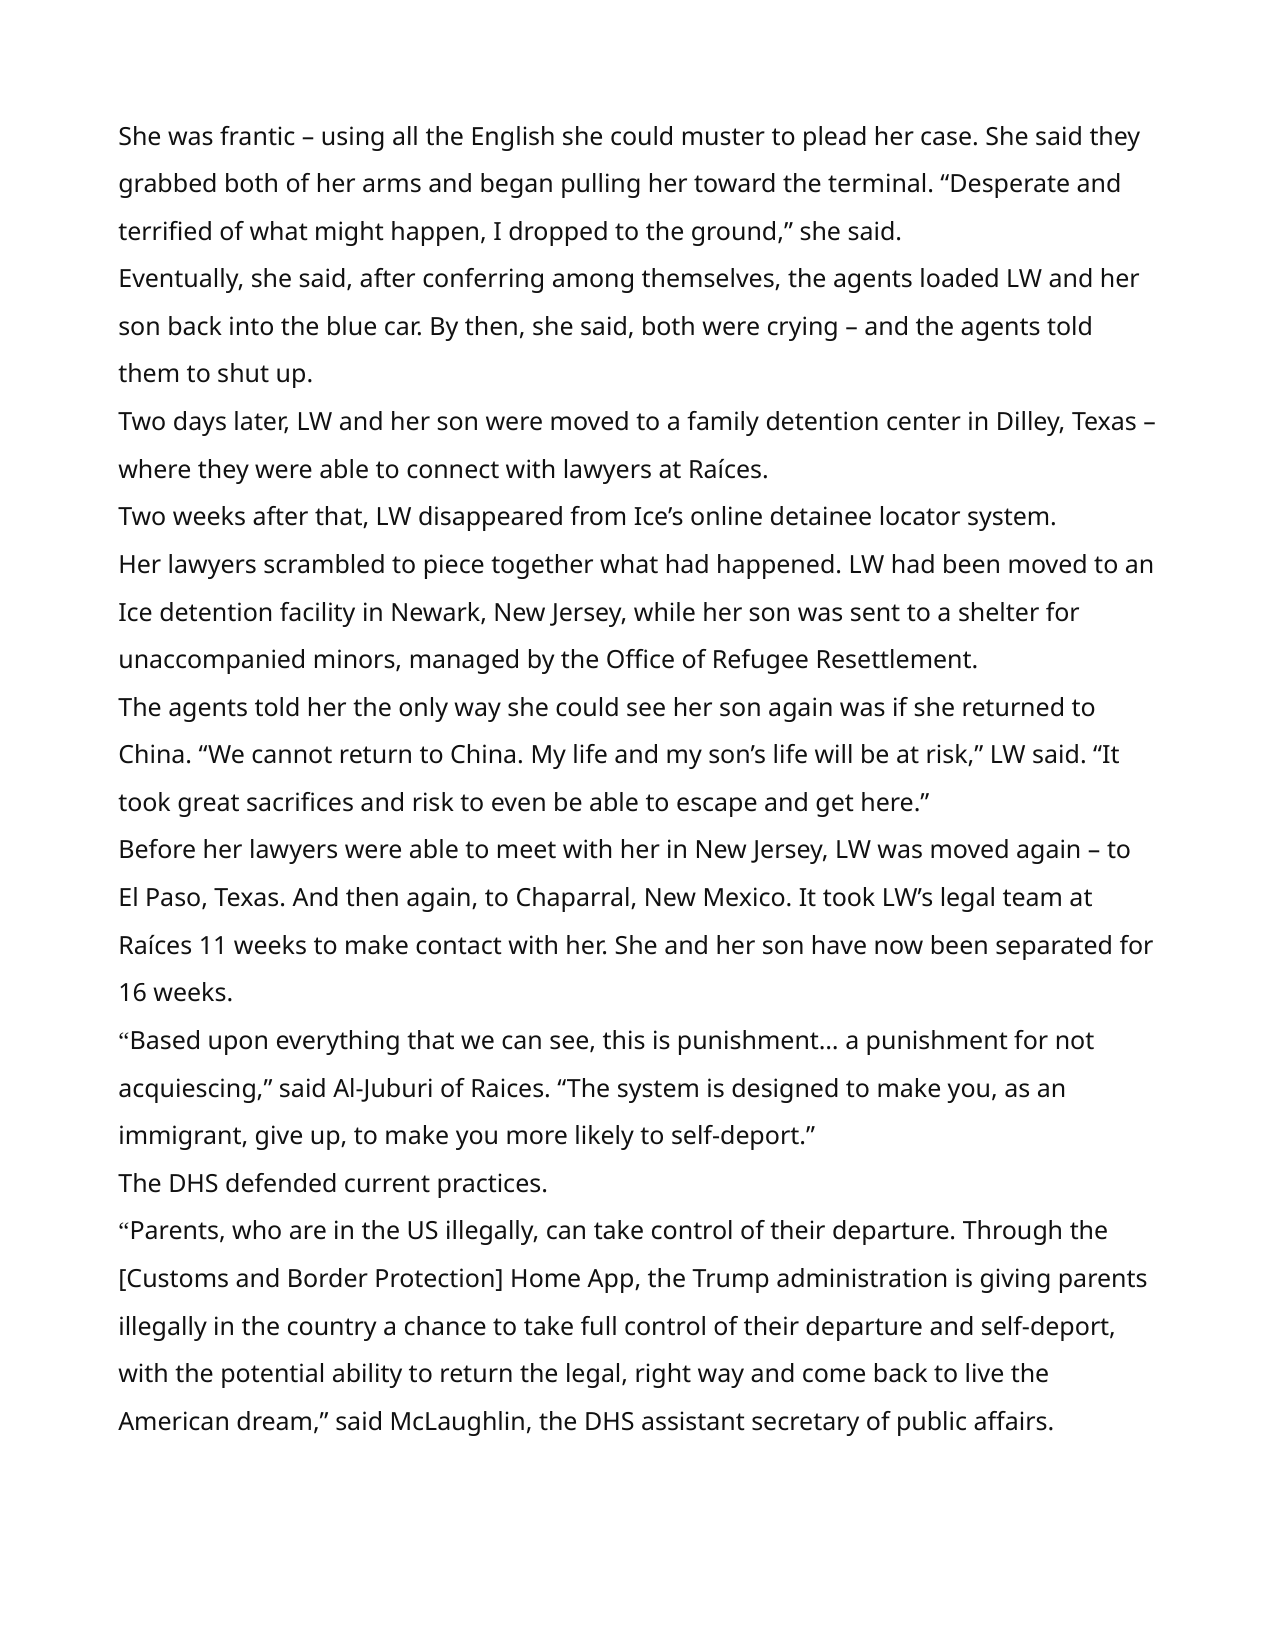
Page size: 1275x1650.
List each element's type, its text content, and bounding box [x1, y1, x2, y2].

text The agents told her the only way she could see her son again was if she returned to China. “We cannot return to China. My life and my son’s life will be at risk,” LW said. “It took great sacrifices and risk to even be able to escape and get here.” [118, 689, 1157, 819]
text Two days later, LW and her son were moved to a family detention center in Dilley, Texas – where they were able to connect with lawyers at Raíces. [118, 404, 1157, 485]
text Before her lawyers were able to meet with her in New Jersey, LW was moved again – to El Paso, Texas. And then again, to Chaparral, New Mexico. It took LW’s legal team at Raíces 11 weeks to make contact with her. She and her son have now been separated for 16 weeks. [118, 832, 1157, 1009]
text Her lawyers scrambled to piece together what had happened. LW had been moved to an Ice detention facility in Newark, New Jersey, while her son was sent to a shelter for unaccompanied minors, managed by the Office of Refugee Resettlement. [118, 547, 1157, 676]
text Two weeks after that, LW disappeared from Ice’s online detainee locator system. [118, 499, 1157, 533]
text She was frantic – using all the English she could muster to plead her case. She said they grabbed both of her arms and began pulling her toward the terminal. “Desperate and terrified of what might happen, I dropped to the ground,” she said. [118, 118, 1157, 247]
text “Based upon everything that we can see, this is punishment… a punishment for not acquiescing,” said Al-Juburi of Raices. “The system is designed to make you, as an immigrant, give up, to make you more likely to self-deport.” [118, 1023, 1157, 1152]
text Eventually, she said, after conferring among themselves, the agents loaded LW and her son back into the blue car. By then, she said, both were crying – and the agents told them to shut up. [118, 261, 1157, 390]
text The DHS defended current practices. [118, 1165, 1157, 1199]
text “Parents, who are in the US illegally, can take control of their departure. Through the [Customs and Border Protection] Home App, the Trump administration is giving parents illegally in the country a chance to take full control of their departure and self-deport, with the potential ability to return the legal, right way and come back to live the American dream,” said McLaughlin, the DHS assistant secretary of public affairs. [118, 1213, 1157, 1437]
